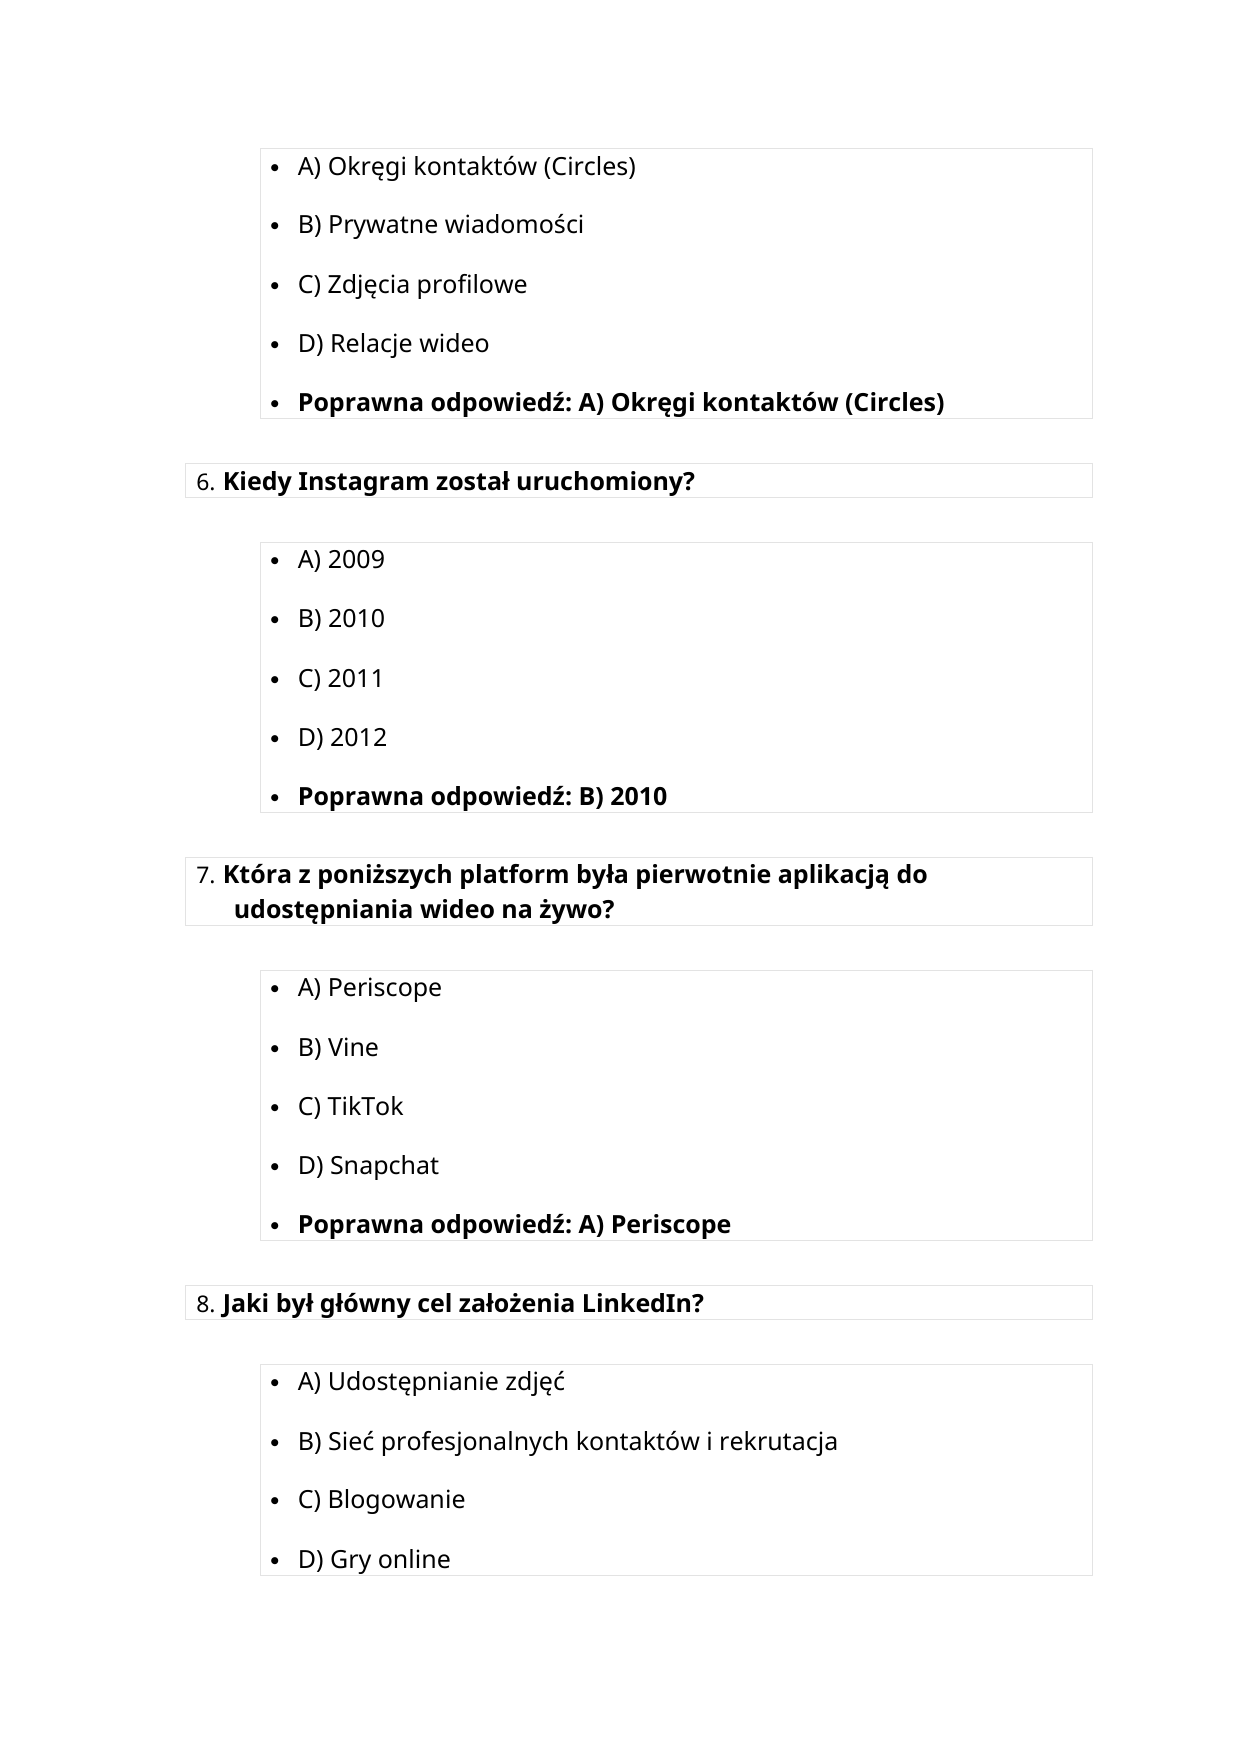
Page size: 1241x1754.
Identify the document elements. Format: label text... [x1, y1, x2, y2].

list D) Gry online [261, 1541, 1092, 1575]
list A) Okręgi kontaktów (Circles) [261, 149, 1092, 182]
list C) TikTok [261, 1088, 1092, 1122]
list B) 2010 [261, 601, 1092, 635]
list D) Snapchat [261, 1147, 1092, 1181]
list Jaki był główny cel założenia LinkedIn? [186, 1286, 1092, 1319]
list Poprawna odpowiedź: A) Okręgi kontaktów (Circles) [261, 384, 1092, 418]
list B) Vine [261, 1029, 1092, 1063]
list C) Blogowanie [261, 1482, 1092, 1516]
list Która z poniższych platform była pierwotnie aplikacją do udostępniania wideo na żywo? [186, 858, 1092, 925]
list Poprawna odpowiedź: A) Periscope [261, 1206, 1092, 1240]
list D) 2012 [261, 719, 1092, 753]
list Kiedy Instagram został uruchomiony? [186, 464, 1092, 497]
list D) Relacje wideo [261, 325, 1092, 359]
list B) Prywatne wiadomości [261, 207, 1092, 241]
list Poprawna odpowiedź: B) 2010 [261, 778, 1092, 812]
list C) 2011 [261, 660, 1092, 694]
list C) Zdjęcia profilowe [261, 266, 1092, 300]
list A) 2009 [261, 543, 1092, 576]
list A) Periscope [261, 971, 1092, 1004]
list B) Sieć profesjonalnych kontaktów i rekrutacja [261, 1423, 1092, 1457]
list A) Udostępnianie zdjęć [261, 1365, 1092, 1398]
